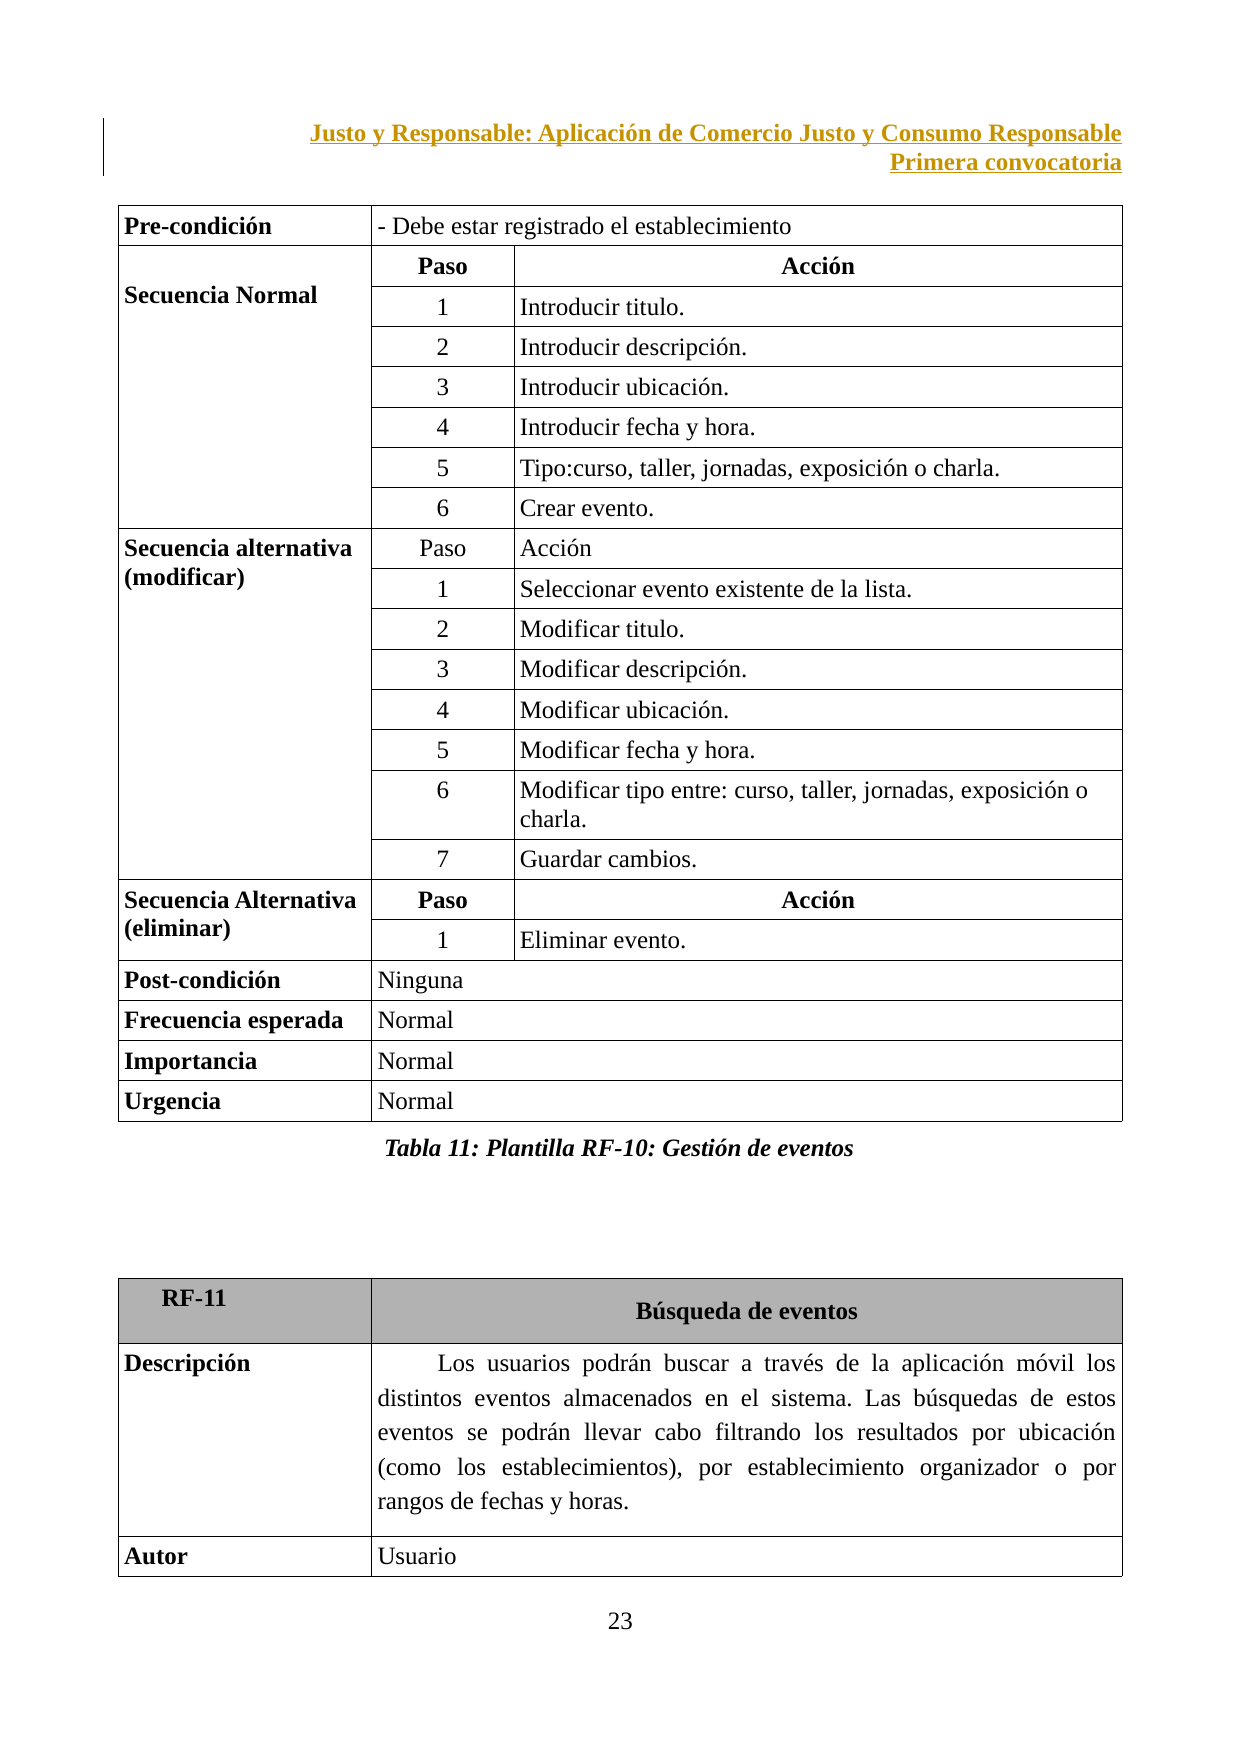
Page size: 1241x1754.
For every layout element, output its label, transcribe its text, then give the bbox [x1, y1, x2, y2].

table_cell Introducir titulo. [515, 287, 1122, 326]
table_cell 6 [372, 771, 514, 838]
table_cell Urgencia [119, 1081, 371, 1121]
table_cell Normal [372, 1001, 1122, 1040]
table_cell Tipo:curso, taller, jornadas, exposición o charla. [515, 448, 1122, 487]
table_header [119, 1279, 371, 1343]
table_cell 2 [372, 609, 514, 648]
table_cell 3 [372, 367, 514, 407]
table_cell Introducir fecha y hora. [515, 408, 1122, 447]
table_cell Post-condición [119, 961, 371, 1000]
table_cell Paso [372, 246, 514, 286]
table_cell Guardar cambios. [515, 840, 1122, 879]
table_cell 1 [372, 920, 514, 959]
table_cell Usuario [372, 1537, 1122, 1576]
table_cell Descripción [119, 1344, 371, 1536]
table_cell - Debe estar registrado el establecimiento [372, 206, 1122, 245]
table_cell Introducir descripción. [515, 327, 1122, 366]
table_cell 5 [372, 448, 514, 487]
table_cell Seleccionar evento existente de la lista. [515, 569, 1122, 608]
table_cell 5 [372, 730, 514, 769]
table_cell Autor [119, 1537, 371, 1576]
table_cell 4 [372, 408, 514, 447]
table_cell 4 [372, 690, 514, 729]
table_cell Importancia [119, 1041, 371, 1080]
table_cell 7 [372, 840, 514, 879]
table_header Búsqueda de eventos [372, 1279, 1122, 1343]
table_cell Modificar descripción. [515, 650, 1122, 689]
table_cell Crear evento. [515, 488, 1122, 528]
table_cell Introducir ubicación. [515, 367, 1122, 407]
table_cell Normal [372, 1041, 1122, 1080]
table_cell Modificar titulo. [515, 609, 1122, 648]
table_cell Modificar fecha y hora. [515, 730, 1122, 769]
table_cell Secuencia Normal [119, 246, 371, 528]
table_cell 3 [372, 650, 514, 689]
table_cell Frecuencia esperada [119, 1001, 371, 1040]
text Tabla 11: Plantilla RF-10: Gestión de eventos [118, 1133, 1122, 1162]
table_cell Paso [372, 880, 514, 919]
table_cell Modificar tipo entre: curso, taller, jornadas, exposición o charla. [515, 771, 1122, 838]
table_cell Ninguna [372, 961, 1122, 1000]
table_cell Pre-condición [119, 206, 371, 245]
table_cell Secuencia Alternativa (eliminar) [119, 880, 371, 959]
table_cell 2 [372, 327, 514, 366]
table_cell Los usuarios podrán buscar a través de la aplicación móvil los distintos eventos almacenados en el sistema. Las búsquedas de estos eventos se podrán llevar cabo filtrando los resultados por ubicación (como los establecimientos), por establecimiento organizador o por rangos de fechas y horas. [372, 1344, 1122, 1536]
table_cell Acción [515, 529, 1122, 568]
table_cell Acción [515, 246, 1122, 286]
table_cell Eliminar evento. [515, 920, 1122, 959]
table_cell Modificar ubicación. [515, 690, 1122, 729]
table_cell Acción [515, 880, 1122, 919]
table_cell Normal [372, 1081, 1122, 1121]
table_cell Secuencia alternativa (modificar) [119, 529, 371, 879]
table_cell 1 [372, 569, 514, 608]
table_cell 1 [372, 287, 514, 326]
table_cell Paso [372, 529, 514, 568]
table_cell 6 [372, 488, 514, 528]
